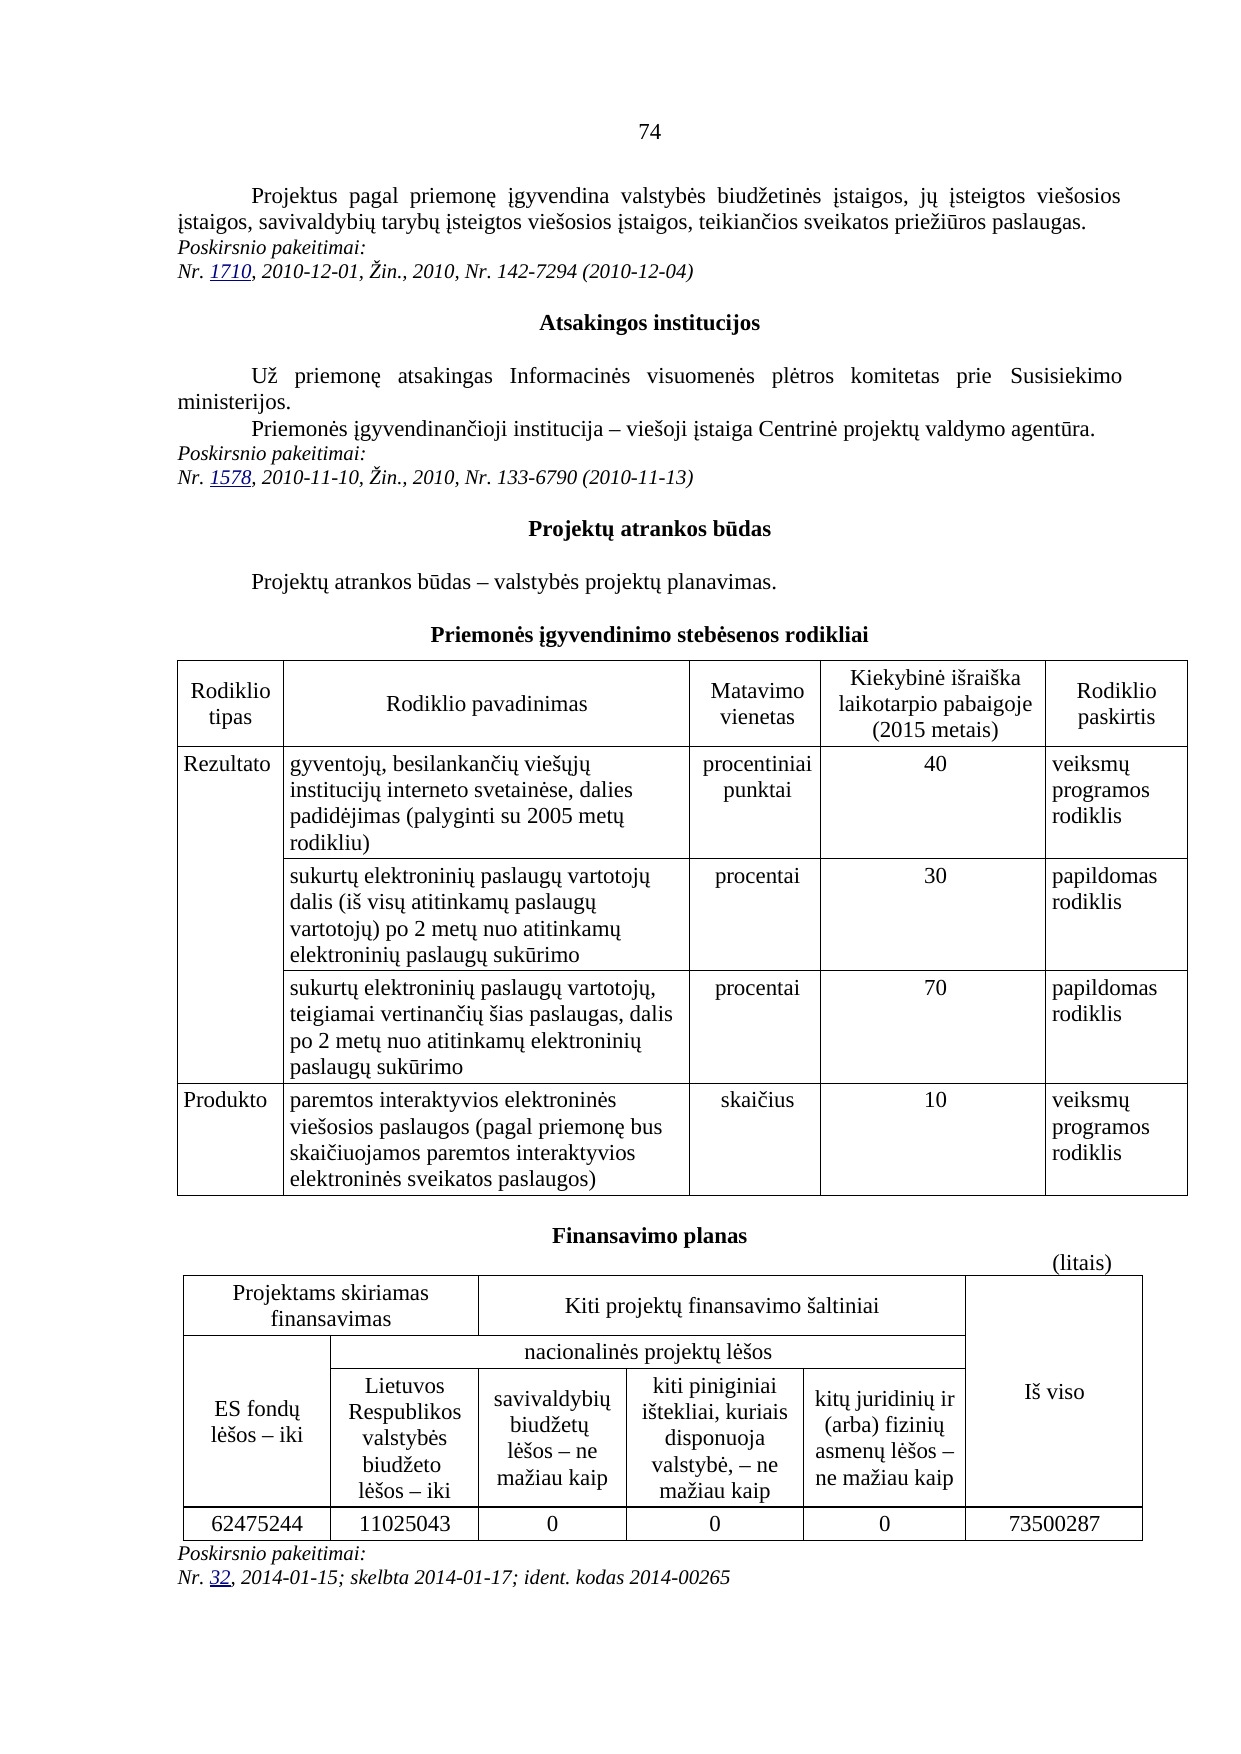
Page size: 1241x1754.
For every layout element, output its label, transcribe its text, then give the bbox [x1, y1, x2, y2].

table_cell Produkto [178, 1084, 283, 1195]
text Projektų atrankos būdas – valstybės projektų planavimas. [177, 568, 1122, 594]
table_header Rodiklio pavadinimas [284, 661, 689, 746]
table_cell procentiniai punktai [690, 747, 820, 858]
text Už priemonę atsakingas Informacinės visuomenės plėtros komitetas prie Susisiekimo ministerijos. [177, 362, 1122, 414]
text Poskirsnio pakeitimai: [177, 235, 1122, 259]
table_cell ES fondų lėšos – iki [184, 1336, 330, 1506]
table_cell Lietuvos Respublikos valstybės biudžeto lėšos – iki [331, 1369, 478, 1506]
table_header Rodiklio paskirtis [1046, 661, 1187, 746]
table_cell 73500287 [966, 1508, 1142, 1539]
table_header Kiti projektų finansavimo šaltiniai [479, 1276, 965, 1334]
table_cell sukurtų elektroninių paslaugų vartotojų, teigiamai vertinančių šias paslaugas, dalis po 2 metų nuo atitinkamų elektroninių paslaugų sukūrimo [284, 971, 689, 1082]
table_cell 10 [821, 1084, 1045, 1195]
table_cell papildomas rodiklis [1046, 971, 1187, 1082]
text (litais) [177, 1248, 1112, 1275]
table_cell gyventojų, besilankančių viešųjų institucijų interneto svetainėse, dalies padidėjimas (palyginti su 2005 metų rodikliu) [284, 747, 689, 858]
table_cell 0 [627, 1508, 803, 1539]
text Atsakingos institucijos [177, 309, 1122, 336]
table_cell 30 [821, 859, 1045, 970]
table_header Rodiklio tipas [178, 661, 283, 746]
table_cell 70 [821, 971, 1045, 1082]
table_cell 11025043 [331, 1508, 478, 1539]
text Nr. 1710, 2010-12-01, Žin., 2010, Nr. 142-7294 (2010-12-04) [177, 259, 1122, 283]
table_cell veiksmų programos rodiklis [1046, 1084, 1187, 1195]
table_header Matavimo vienetas [690, 661, 820, 746]
table_cell savivaldybių biudžetų lėšos – ne mažiau kaip [479, 1369, 626, 1506]
table_cell kitų juridinių ir (arba) fizinių asmenų lėšos – ne mažiau kaip [804, 1369, 965, 1506]
table_cell procentai [690, 971, 820, 1082]
text Priemonės įgyvendinančioji institucija – viešoji įstaiga Centrinė projektų valdymo agentūra. [177, 414, 1122, 441]
table_cell 0 [479, 1508, 626, 1539]
table_cell skaičius [690, 1084, 820, 1195]
table_cell kiti piniginiai ištekliai, kuriais disponuoja valstybė, – ne mažiau kaip [627, 1369, 803, 1506]
text Poskirsnio pakeitimai: [177, 441, 1122, 465]
text Nr. 1578, 2010-11-10, Žin., 2010, Nr. 133-6790 (2010-11-13) [177, 465, 1122, 489]
table_cell sukurtų elektroninių paslaugų vartotojų dalis (iš visų atitinkamų paslaugų vartotojų) po 2 metų nuo atitinkamų elektroninių paslaugų sukūrimo [284, 859, 689, 970]
text Nr. 32, 2014-01-15; skelbta 2014-01-17; ident. kodas 2014-00265 [177, 1565, 1122, 1589]
table_cell 0 [804, 1508, 965, 1539]
table_cell paremtos interaktyvios elektroninės viešosios paslaugos (pagal priemonę bus skaičiuojamos paremtos interaktyvios elektroninės sveikatos paslaugos) [284, 1084, 689, 1195]
table_header Projektams skiriamas finansavimas [184, 1276, 478, 1334]
text Projektus pagal priemonę įgyvendina valstybės biudžetinės įstaigos, jų įsteigtos viešosios įstaigos, savivaldybių tarybų įsteigtos viešosios įstaigos, teikiančios sveikatos priežiūros paslaugas. [177, 182, 1122, 235]
table_cell 62475244 [184, 1508, 330, 1539]
table_cell veiksmų programos rodiklis [1046, 747, 1187, 858]
text Projektų atrankos būdas [177, 515, 1122, 542]
table_cell 40 [821, 747, 1045, 858]
text Finansavimo planas [177, 1222, 1122, 1248]
table_header Kiekybinė išraiška laikotarpio pabaigoje (2015 metais) [821, 661, 1045, 746]
table_header Iš viso [966, 1276, 1142, 1506]
table_cell nacionalinės projektų lėšos [331, 1336, 965, 1368]
table_cell Rezultato [178, 747, 283, 1082]
table_cell procentai [690, 859, 820, 970]
table_cell papildomas rodiklis [1046, 859, 1187, 970]
text Poskirsnio pakeitimai: [177, 1541, 1122, 1565]
text Priemonės įgyvendinimo stebėsenos rodikliai [177, 621, 1122, 647]
